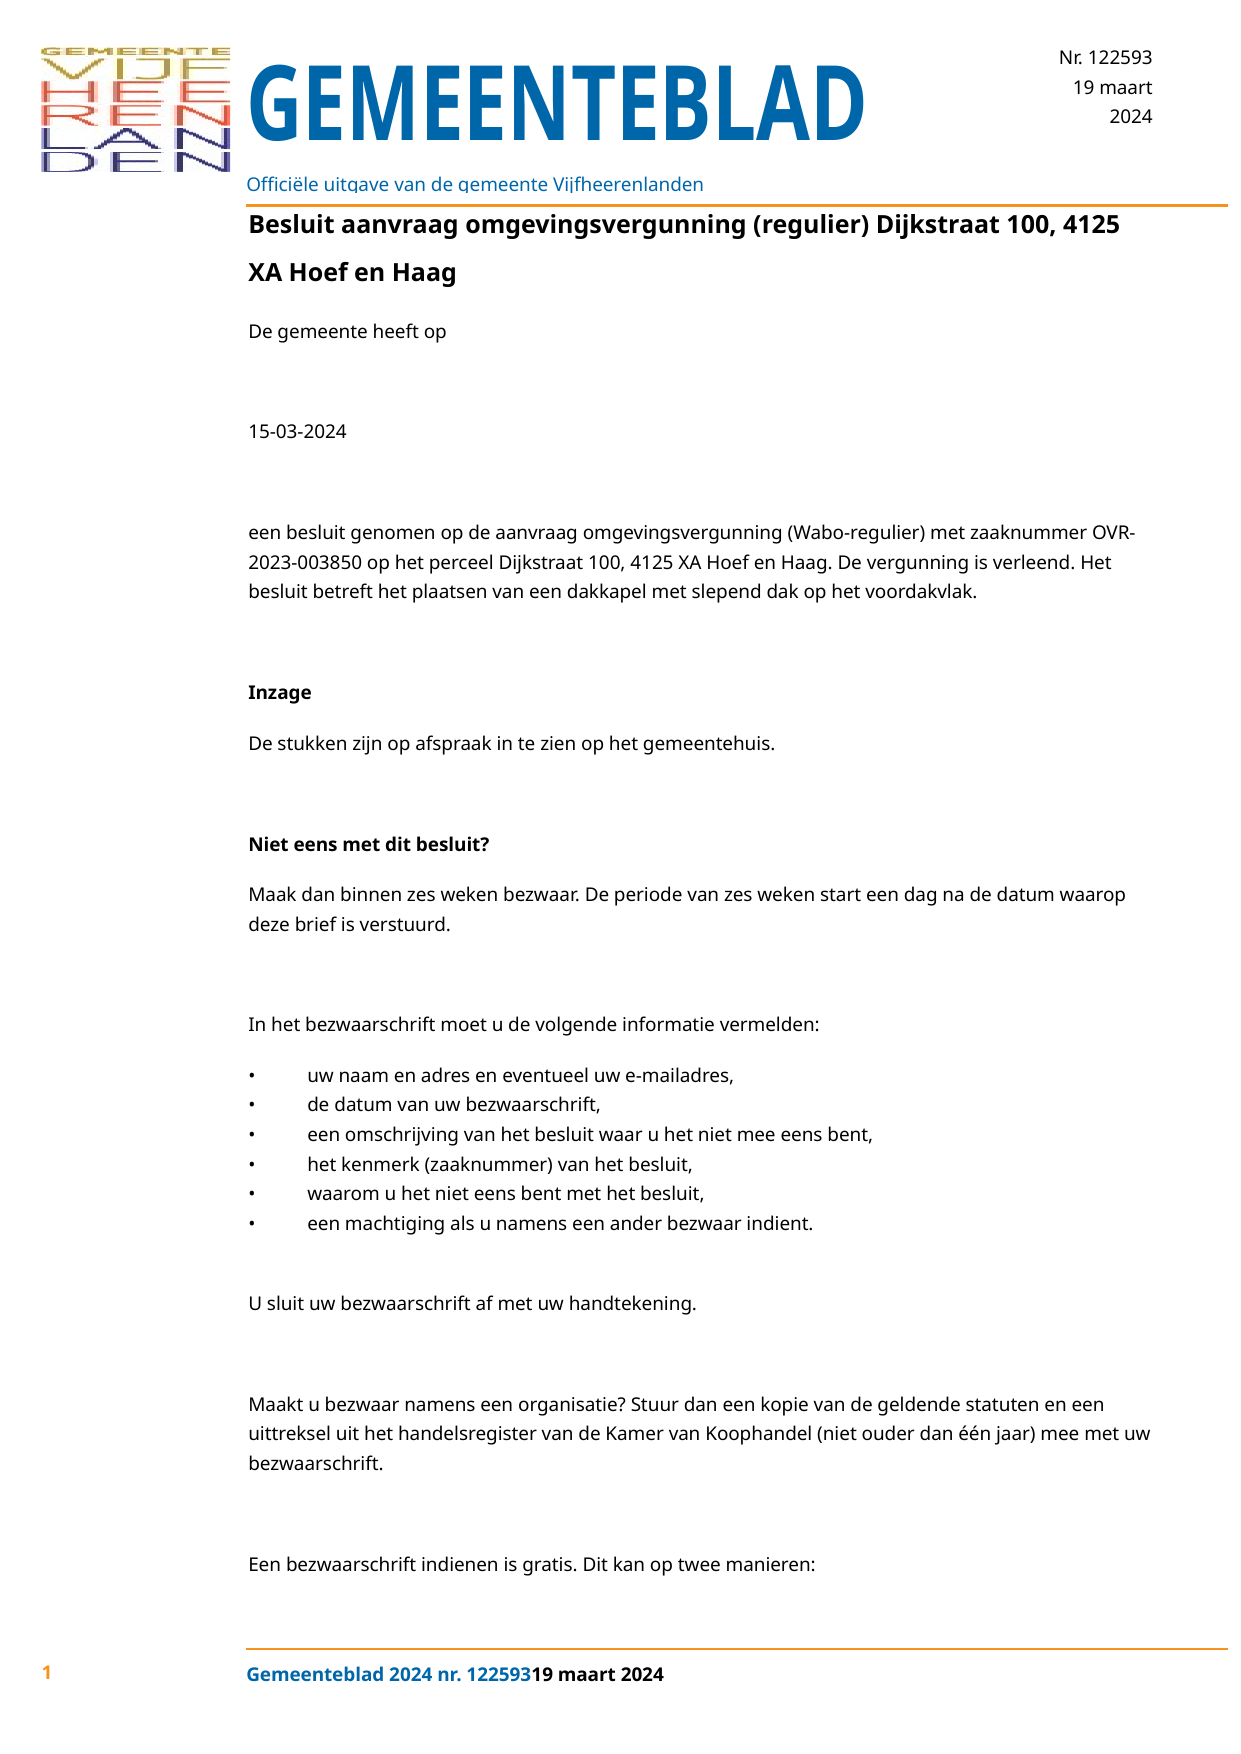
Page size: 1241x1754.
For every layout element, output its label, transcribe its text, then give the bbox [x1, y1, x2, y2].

text Niet eens met dit besluit? [248, 831, 1152, 857]
list uw naam en adres en eventueel uw e-mailadres, [248, 1062, 1152, 1088]
picture [41, 47, 231, 172]
list een machtiging als u namens een ander bezwaar indient. [248, 1210, 1152, 1236]
text Besluit aanvraag omgevingsvergunning (regulier) Dijkstraat 100, 4125 XA Hoef en Haag [248, 207, 1152, 288]
text een besluit genomen op de aanvraag omgevingsvergunning (Wabo-regulier) met zaaknummer OVR-2023-003850 op het perceel Dijkstraat 100, 4125 XA Hoef en Haag. De vergunning is verleend. Het besluit betreft het plaatsen van een dakkapel met slepend dak op het voordakvlak. [248, 519, 1152, 604]
text Maakt u bezwaar namens een organisatie? Stuur dan een kopie van de geldende statuten en een uittreksel uit het handelsregister van de Kamer van Koophandel (niet ouder dan één jaar) mee met uw bezwaarschrift. [248, 1391, 1152, 1476]
list een omschrijving van het besluit waar u het niet mee eens bent, [248, 1121, 1152, 1147]
text De stukken zijn op afspraak in te zien op het gemeentehuis. [248, 730, 1152, 756]
text Maak dan binnen zes weken bezwaar. De periode van zes weken start een dag na de datum waarop deze brief is verstuurd. [248, 881, 1152, 937]
text 15-03-2024 [248, 419, 1152, 444]
list de datum van uw bezwaarschrift, [248, 1092, 1152, 1117]
text De gemeente heeft op [248, 318, 1152, 344]
text Inzage [248, 679, 1152, 705]
text In het bezwaarschrift moet u de volgende informatie vermelden: [248, 1012, 1152, 1037]
text U sluit uw bezwaarschrift af met uw handtekening. [248, 1290, 1152, 1316]
text Een bezwaarschrift indienen is gratis. Dit kan op twee manieren: [248, 1551, 1152, 1577]
list het kenmerk (zaaknummer) van het besluit, [248, 1151, 1152, 1177]
list waarom u het niet eens bent met het besluit, [248, 1180, 1152, 1206]
